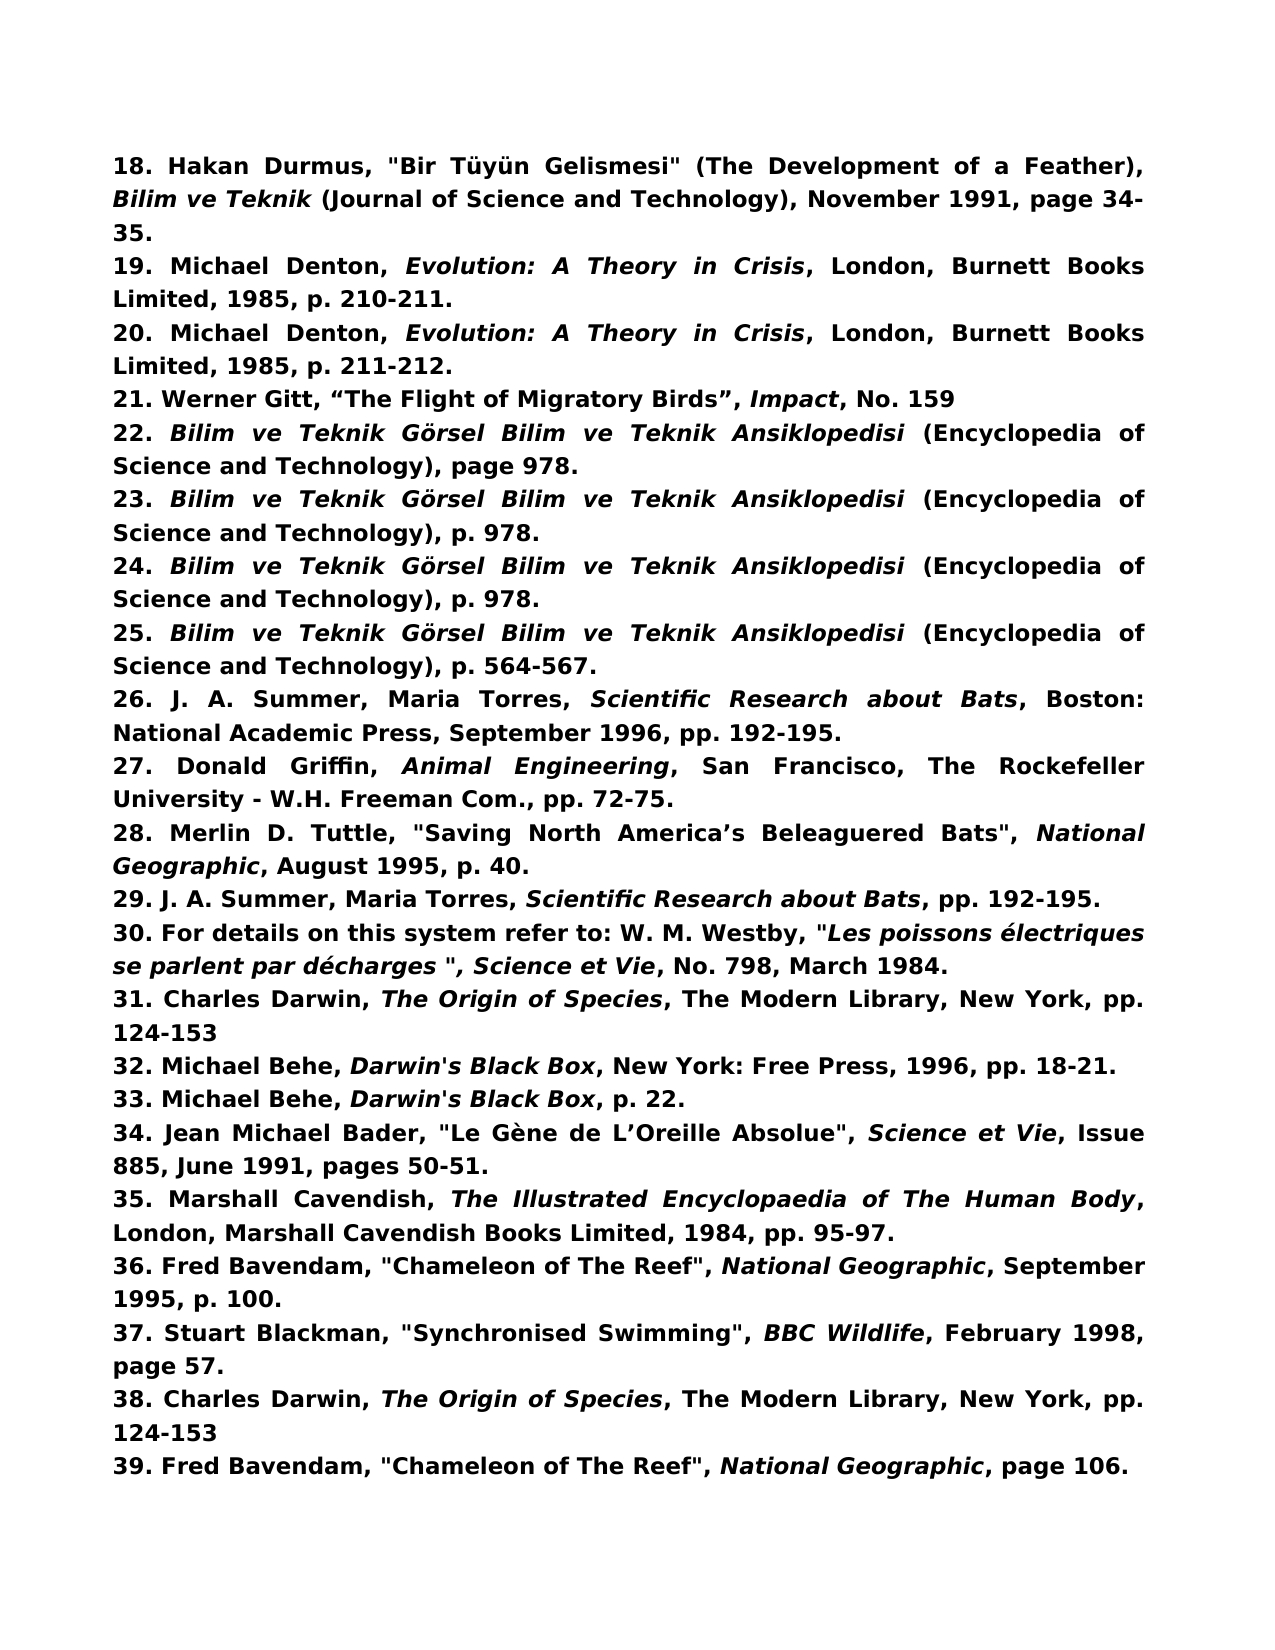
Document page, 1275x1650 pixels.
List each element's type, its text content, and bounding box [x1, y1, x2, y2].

text 31. Charles Darwin, The Origin of Species, The Modern Library, New York, pp. 124-153 [112, 981, 1145, 1048]
text 21. Werner Gitt, “The Flight of Migratory Birds”, Impact, No. 159 [112, 381, 1145, 414]
text 39. Fred Bavendam, "Chameleon of The Reef", National Geographic, page 106. [112, 1448, 1145, 1481]
text 26. J. A. Summer, Maria Torres, Scientific Research about Bats, Boston: National Academic Press, September 1996, pp. 192-195. [112, 681, 1145, 748]
text 32. Michael Behe, Darwin's Black Box, New York: Free Press, 1996, pp. 18-21. [112, 1048, 1145, 1081]
text 35. Marshall Cavendish, The Illustrated Encyclopaedia of The Human Body, London, Marshall Cavendish Books Limited, 1984, pp. 95-97. [112, 1181, 1145, 1248]
text 20. Michael Denton, Evolution: A Theory in Crisis, London, Burnett Books Limited, 1985, p. 211-212. [112, 314, 1145, 381]
text 36. Fred Bavendam, "Chameleon of The Reef", National Geographic, September 1995, p. 100. [112, 1248, 1145, 1314]
text 22. Bilim ve Teknik Görsel Bilim ve Teknik Ansiklopedisi (Encyclopedia of Science and Technology), page 978. [112, 414, 1145, 481]
text 34. Jean Michael Bader, "Le Gène de L’Oreille Absolue", Science et Vie, Issue 885, June 1991, pages 50-51. [112, 1114, 1145, 1181]
text 30. For details on this system refer to: W. M. Westby, "Les poissons électriques se parlent par décharges ", Science et Vie, No. 798, March 1984. [112, 914, 1145, 981]
text 18. Hakan Durmus, "Bir Tüyün Gelismesi" (The Development of a Feather), Bilim ve Teknik (Journal of Science and Technology), November 1991, page 34-35. [112, 148, 1145, 248]
text 33. Michael Behe, Darwin's Black Box, p. 22. [112, 1081, 1145, 1114]
text 25. Bilim ve Teknik Görsel Bilim ve Teknik Ansiklopedisi (Encyclopedia of Science and Technology), p. 564-567. [112, 614, 1145, 681]
text 38. Charles Darwin, The Origin of Species, The Modern Library, New York, pp. 124-153 [112, 1381, 1145, 1448]
text 24. Bilim ve Teknik Görsel Bilim ve Teknik Ansiklopedisi (Encyclopedia of Science and Technology), p. 978. [112, 548, 1145, 614]
text 29. J. A. Summer, Maria Torres, Scientific Research about Bats, pp. 192-195. [112, 881, 1145, 914]
text 37. Stuart Blackman, "Synchronised Swimming", BBC Wildlife, February 1998, page 57. [112, 1314, 1145, 1381]
text 27. Donald Griffin, Animal Engineering, San Francisco, The Rockefeller University - W.H. Freeman Com., pp. 72-75. [112, 748, 1145, 814]
text 28. Merlin D. Tuttle, "Saving North America’s Beleaguered Bats", National Geographic, August 1995, p. 40. [112, 814, 1145, 881]
text 19. Michael Denton, Evolution: A Theory in Crisis, London, Burnett Books Limited, 1985, p. 210-211. [112, 248, 1145, 314]
text 23. Bilim ve Teknik Görsel Bilim ve Teknik Ansiklopedisi (Encyclopedia of Science and Technology), p. 978. [112, 481, 1145, 548]
